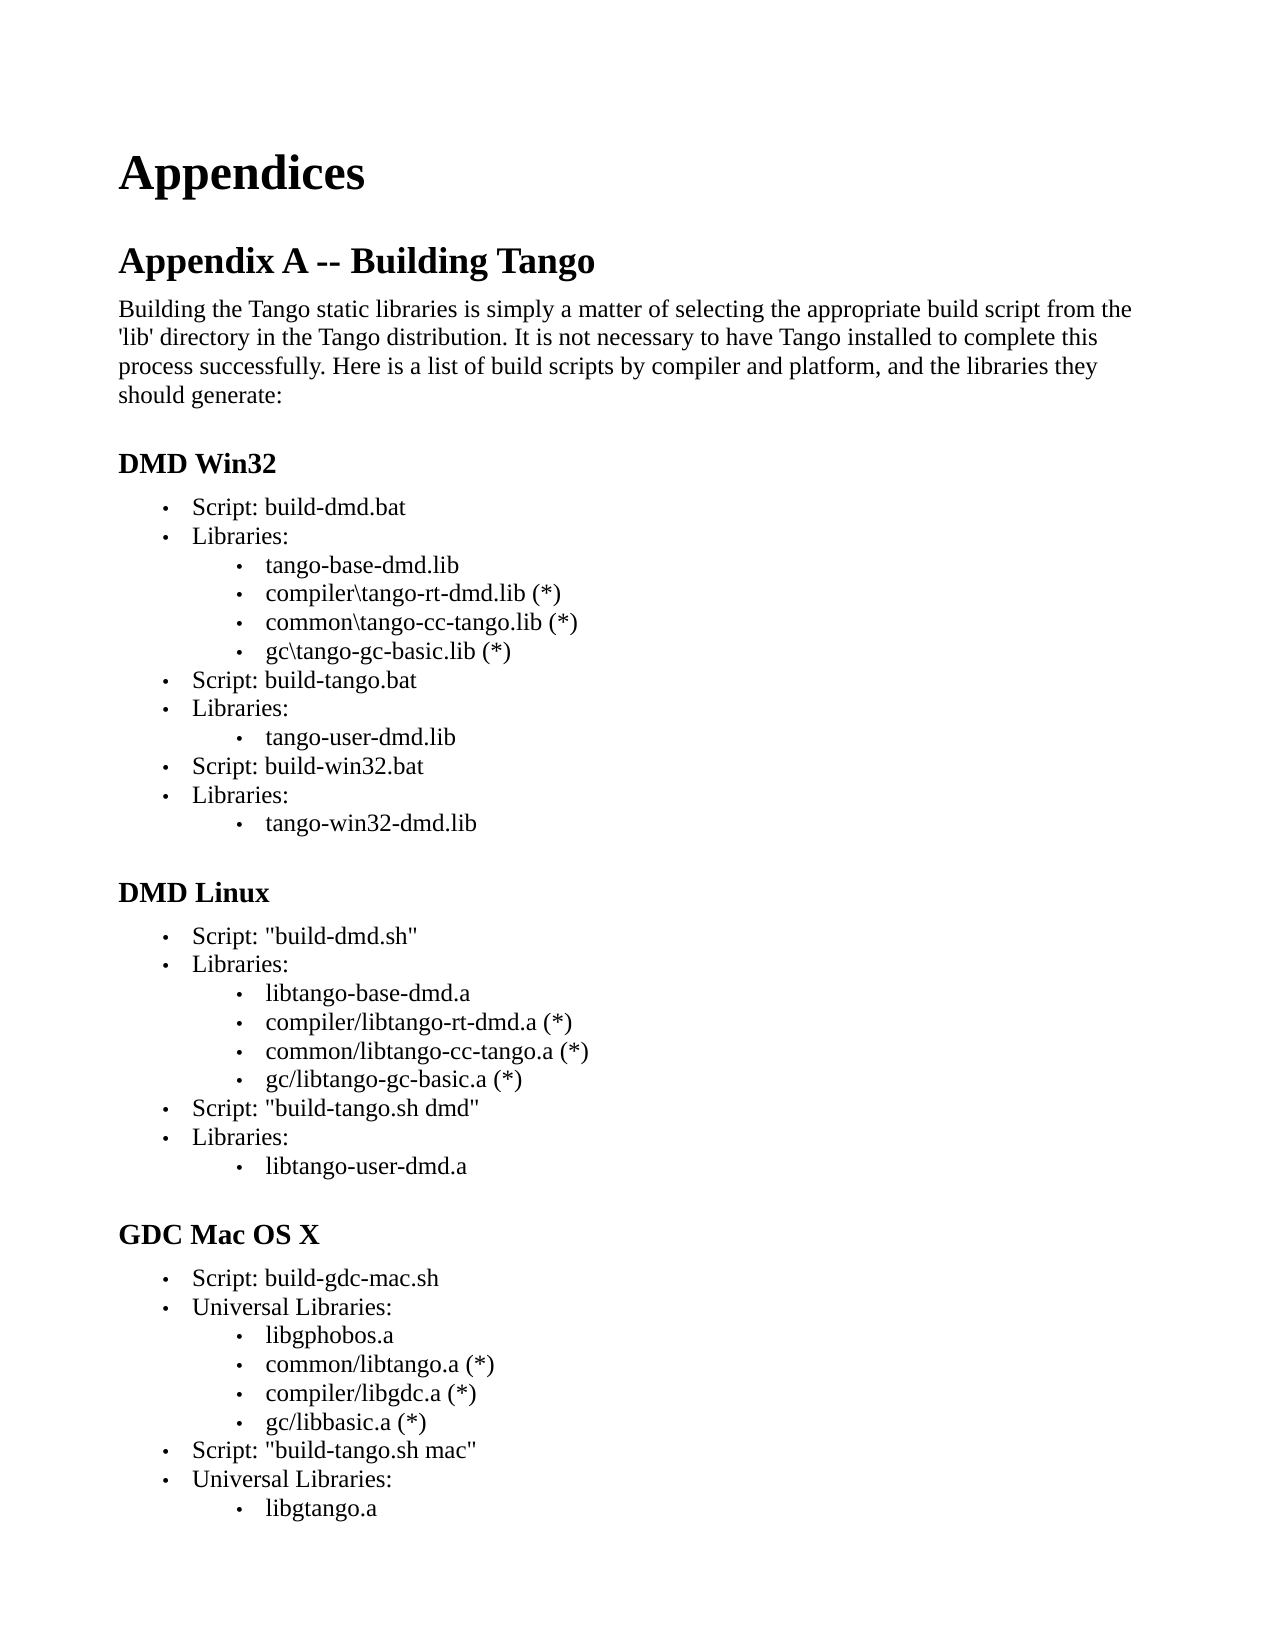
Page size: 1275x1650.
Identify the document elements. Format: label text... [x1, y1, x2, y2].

list Script: "build-tango.sh mac" [162, 1436, 1157, 1464]
list common/libtango-cc-tango.a (*) [236, 1036, 1157, 1064]
list Libraries: [162, 949, 1157, 978]
list Script: "build-tango.sh dmd" [162, 1093, 1157, 1122]
list gc/libtango-gc-basic.a (*) [236, 1064, 1157, 1093]
subtitle Appendix A -- Building Tango [118, 238, 1157, 281]
list common/libtango.a (*) [236, 1349, 1157, 1378]
list tango-win32-dmd.lib [236, 808, 1157, 837]
subtitle DMD Linux [118, 875, 1157, 908]
list libtango-base-dmd.a [236, 978, 1157, 1007]
list common\tango-cc-tango.lib (*) [236, 607, 1157, 636]
list compiler\tango-rt-dmd.lib (*) [236, 578, 1157, 607]
list Libraries: [162, 521, 1157, 550]
list Script: "build-dmd.sh" [162, 921, 1157, 949]
list Script: build-tango.bat [162, 665, 1157, 693]
list libgtango.a [236, 1493, 1157, 1522]
list Libraries: [162, 780, 1157, 808]
list gc/libbasic.a (*) [236, 1407, 1157, 1436]
list gc\tango-gc-basic.lib (*) [236, 636, 1157, 665]
list Script: build-win32.bat [162, 751, 1157, 780]
subtitle Appendices [118, 143, 1157, 201]
list compiler/libtango-rt-dmd.a (*) [236, 1007, 1157, 1036]
text Building the Tango static libraries is simply a matter of selecting the appropriate build script from the 'lib' directory in the Tango distribution. It is not necessary to have Tango installed to complete this process successfully. Here is a list of build scripts by compiler and platform, and the libraries they should generate: [118, 294, 1157, 409]
list compiler/libgdc.a (*) [236, 1378, 1157, 1407]
list tango-base-dmd.lib [236, 550, 1157, 578]
list tango-user-dmd.lib [236, 722, 1157, 751]
list Libraries: [162, 693, 1157, 722]
subtitle GDC Mac OS X [118, 1217, 1157, 1251]
subtitle DMD Win32 [118, 446, 1157, 480]
list Script: build-gdc-mac.sh [162, 1263, 1157, 1292]
list libgphobos.a [236, 1321, 1157, 1349]
list Libraries: [162, 1122, 1157, 1151]
list Universal Libraries: [162, 1464, 1157, 1493]
list Universal Libraries: [162, 1292, 1157, 1321]
list libtango-user-dmd.a [236, 1151, 1157, 1179]
list Script: build-dmd.bat [162, 492, 1157, 521]
